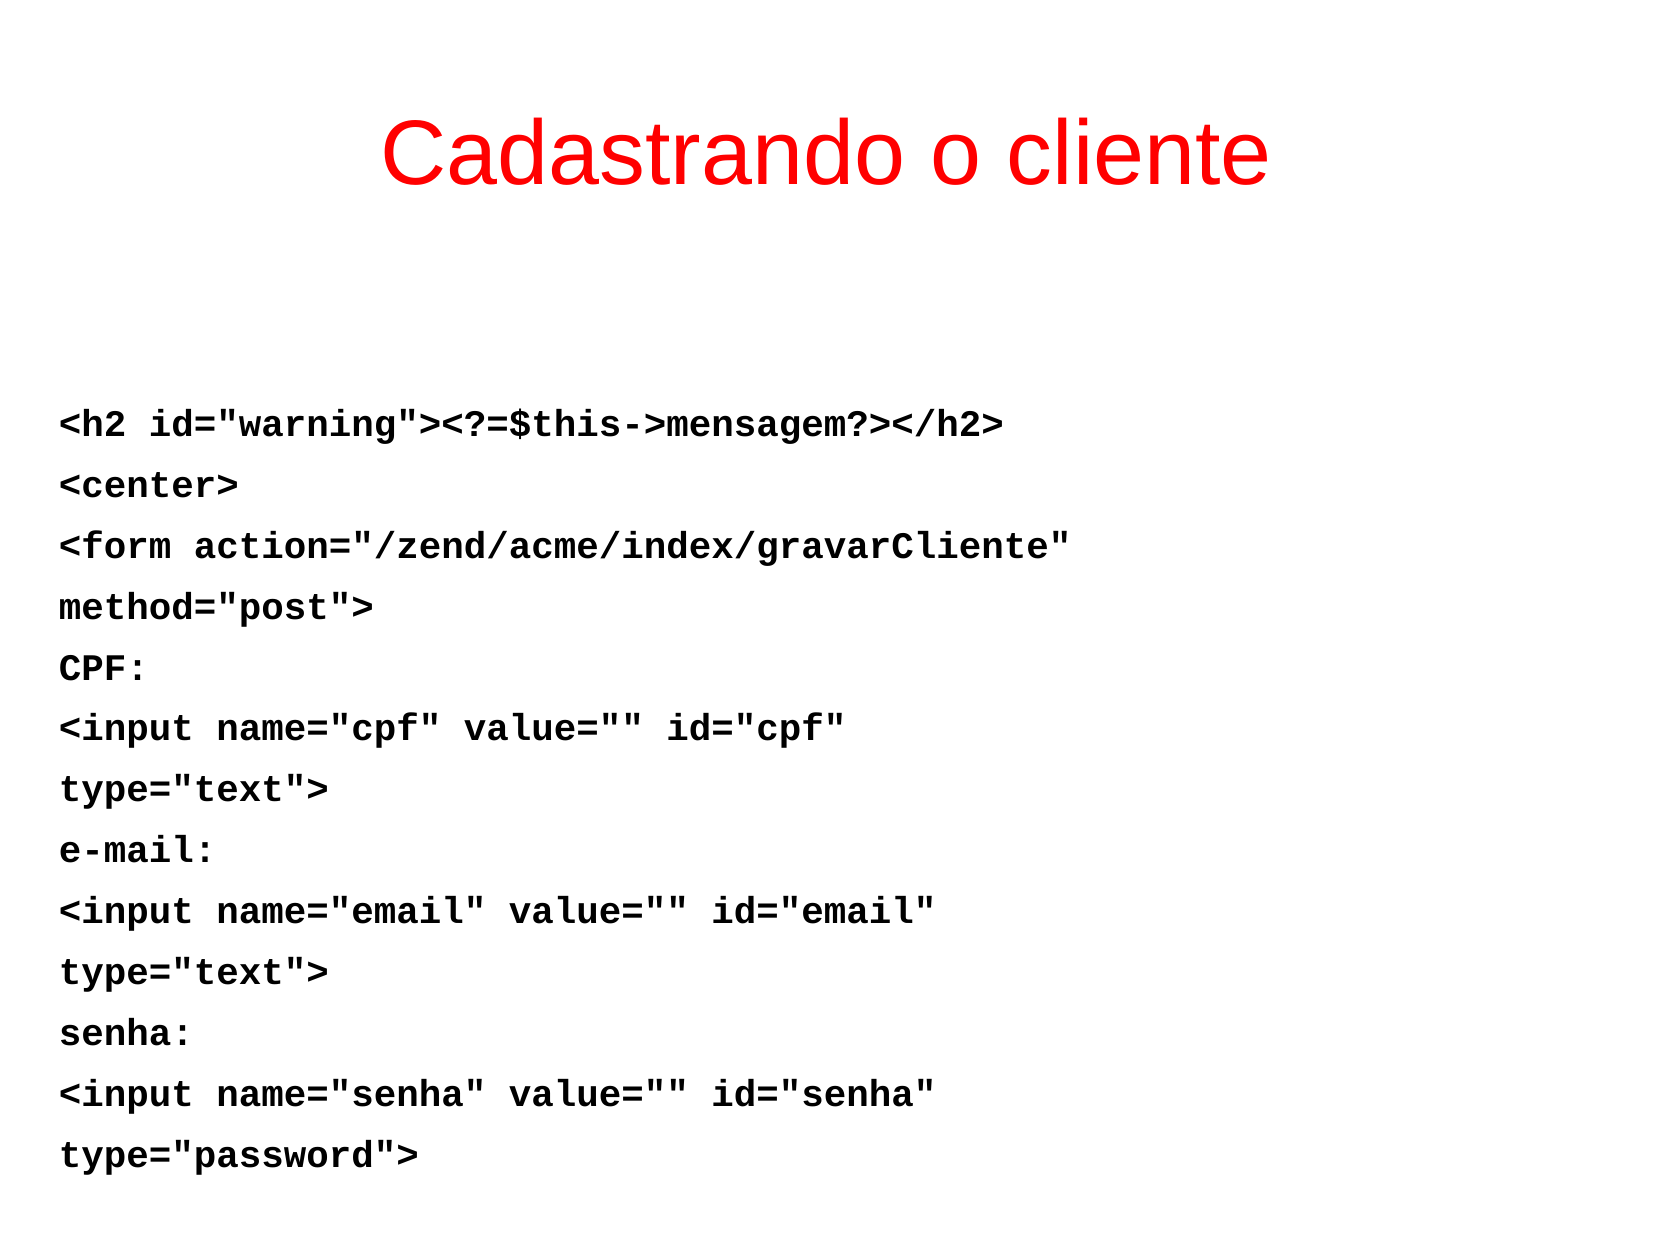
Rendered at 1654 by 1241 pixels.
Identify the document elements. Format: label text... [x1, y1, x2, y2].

list <h2 id="warning"><?=$this->mensagem?></h2> <center> <form action="/zend/acme/index/gravarCliente" method="post"> CPF: <input name="cpf" value="" id="cpf" type="text"> e-mail: <input name="email" value="" id="email" type="text"> senha: <input name="senha" value="" id="senha" type="password"> [59, 283, 1607, 1182]
title Cadastrando o cliente [82, 49, 1571, 257]
